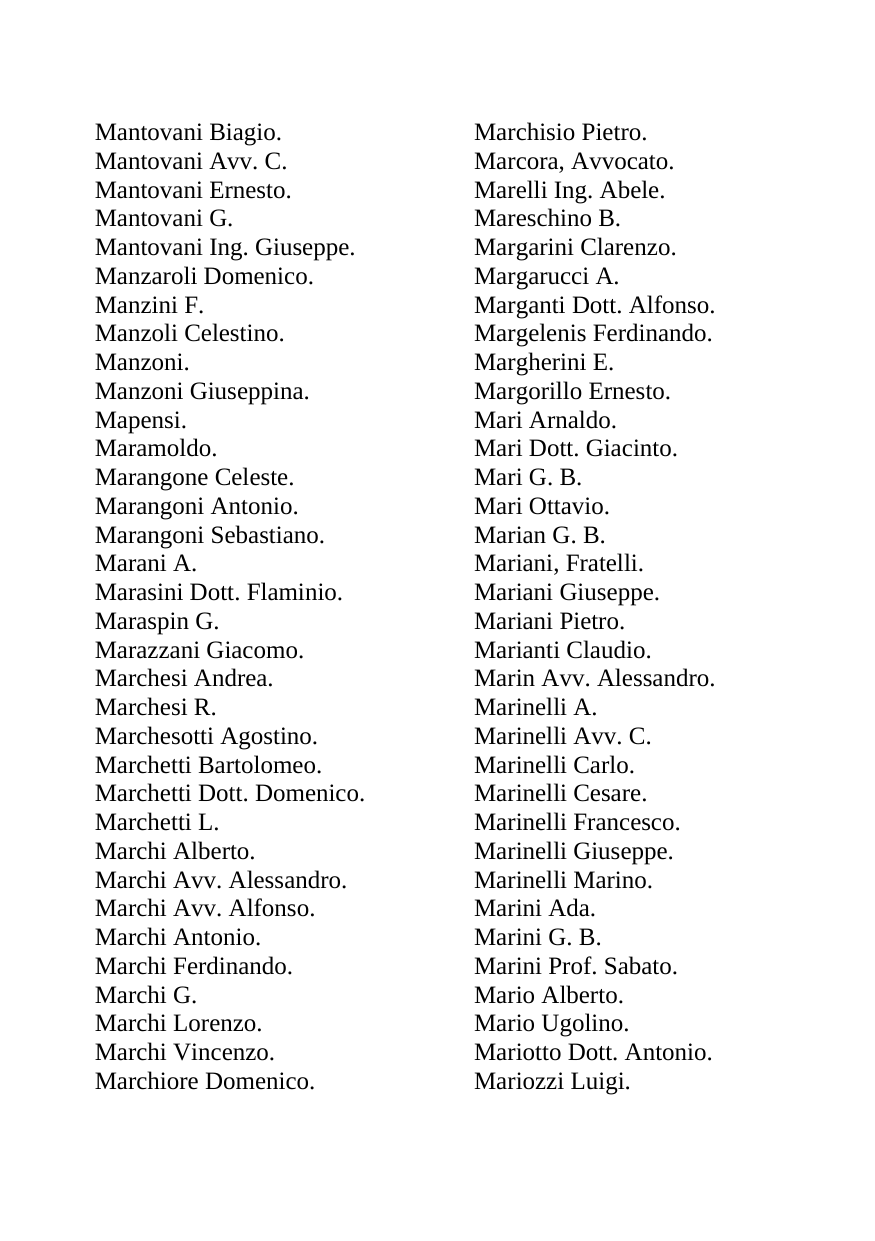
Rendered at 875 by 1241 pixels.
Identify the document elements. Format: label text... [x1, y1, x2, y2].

text Mariozzi Luigi. [474, 1066, 779, 1095]
text Manzoni. [94, 347, 400, 376]
text Mario Alberto. [474, 980, 779, 1008]
text Marchi Antonio. [94, 922, 400, 951]
text Marani A. [94, 548, 400, 577]
text Marangoni Antonio. [94, 491, 400, 520]
text Marganti Dott. Alfonso. [474, 290, 779, 318]
text Marelli Ing. Abele. [474, 175, 779, 203]
text Mantovani Biagio. [94, 117, 400, 146]
text Manzoni Giuseppina. [94, 376, 400, 405]
text Margorillo Ernesto. [474, 376, 779, 405]
text Mario Ugolino. [474, 1008, 779, 1037]
text Marchesi Andrea. [94, 663, 400, 692]
text Marchi Vincenzo. [94, 1037, 400, 1066]
text Marchiore Domenico. [94, 1066, 400, 1095]
text Mari Arnaldo. [474, 405, 779, 433]
text Mariotto Dott. Antonio. [474, 1037, 779, 1066]
text Marchesi R. [94, 692, 400, 721]
text Marchetti Bartolomeo. [94, 750, 400, 778]
text Marchisio Pietro. [474, 117, 779, 146]
text Mantovani Ing. Giuseppe. [94, 232, 400, 261]
text Marianti Claudio. [474, 635, 779, 663]
text Mantovani Ernesto. [94, 175, 400, 203]
text Marchi Lorenzo. [94, 1008, 400, 1037]
text Marinelli Marino. [474, 865, 779, 893]
text Maraspin G. [94, 606, 400, 635]
text Marini Ada. [474, 893, 779, 922]
text Marchetti L. [94, 807, 400, 836]
text Marinelli Carlo. [474, 750, 779, 778]
text Marchi Avv. Alessandro. [94, 865, 400, 893]
text Manzoli Celestino. [94, 318, 400, 347]
text Marinelli Avv. C. [474, 721, 779, 750]
text Marchetti Dott. Domenico. [94, 778, 400, 807]
text Marinelli Giuseppe. [474, 836, 779, 865]
text Marian G. B. [474, 520, 779, 548]
text Marchi Alberto. [94, 836, 400, 865]
text Margarini Clarenzo. [474, 232, 779, 261]
text Marangoni Sebastiano. [94, 520, 400, 548]
text Marchi Ferdinando. [94, 951, 400, 980]
text Marazzani Giacomo. [94, 635, 400, 663]
text Marinelli Francesco. [474, 807, 779, 836]
text Marangone Celeste. [94, 462, 400, 491]
text Marinelli Cesare. [474, 778, 779, 807]
text Manzini F. [94, 290, 400, 318]
text Mantovani Avv. C. [94, 146, 400, 175]
text Marinelli A. [474, 692, 779, 721]
text Marini G. B. [474, 922, 779, 951]
text Mariani Pietro. [474, 606, 779, 635]
text Margelenis Ferdinando. [474, 318, 779, 347]
text Marcora, Avvocato. [474, 146, 779, 175]
text Mareschino B. [474, 203, 779, 232]
text Manzaroli Domenico. [94, 261, 400, 290]
text Marchi Avv. Alfonso. [94, 893, 400, 922]
text Mari Ottavio. [474, 491, 779, 520]
text Marini Prof. Sabato. [474, 951, 779, 980]
text Marchesotti Agostino. [94, 721, 400, 750]
text Margarucci A. [474, 261, 779, 290]
text Mari Dott. Giacinto. [474, 433, 779, 462]
text Marin Avv. Alessandro. [474, 663, 779, 692]
text Mari G. B. [474, 462, 779, 491]
text Marchi G. [94, 980, 400, 1008]
text Marasini Dott. Flaminio. [94, 577, 400, 606]
text Mariani, Fratelli. [474, 548, 779, 577]
text Mapensi. [94, 405, 400, 433]
text Maramoldo. [94, 433, 400, 462]
text Mantovani G. [94, 203, 400, 232]
text Margherini E. [474, 347, 779, 376]
text Mariani Giuseppe. [474, 577, 779, 606]
